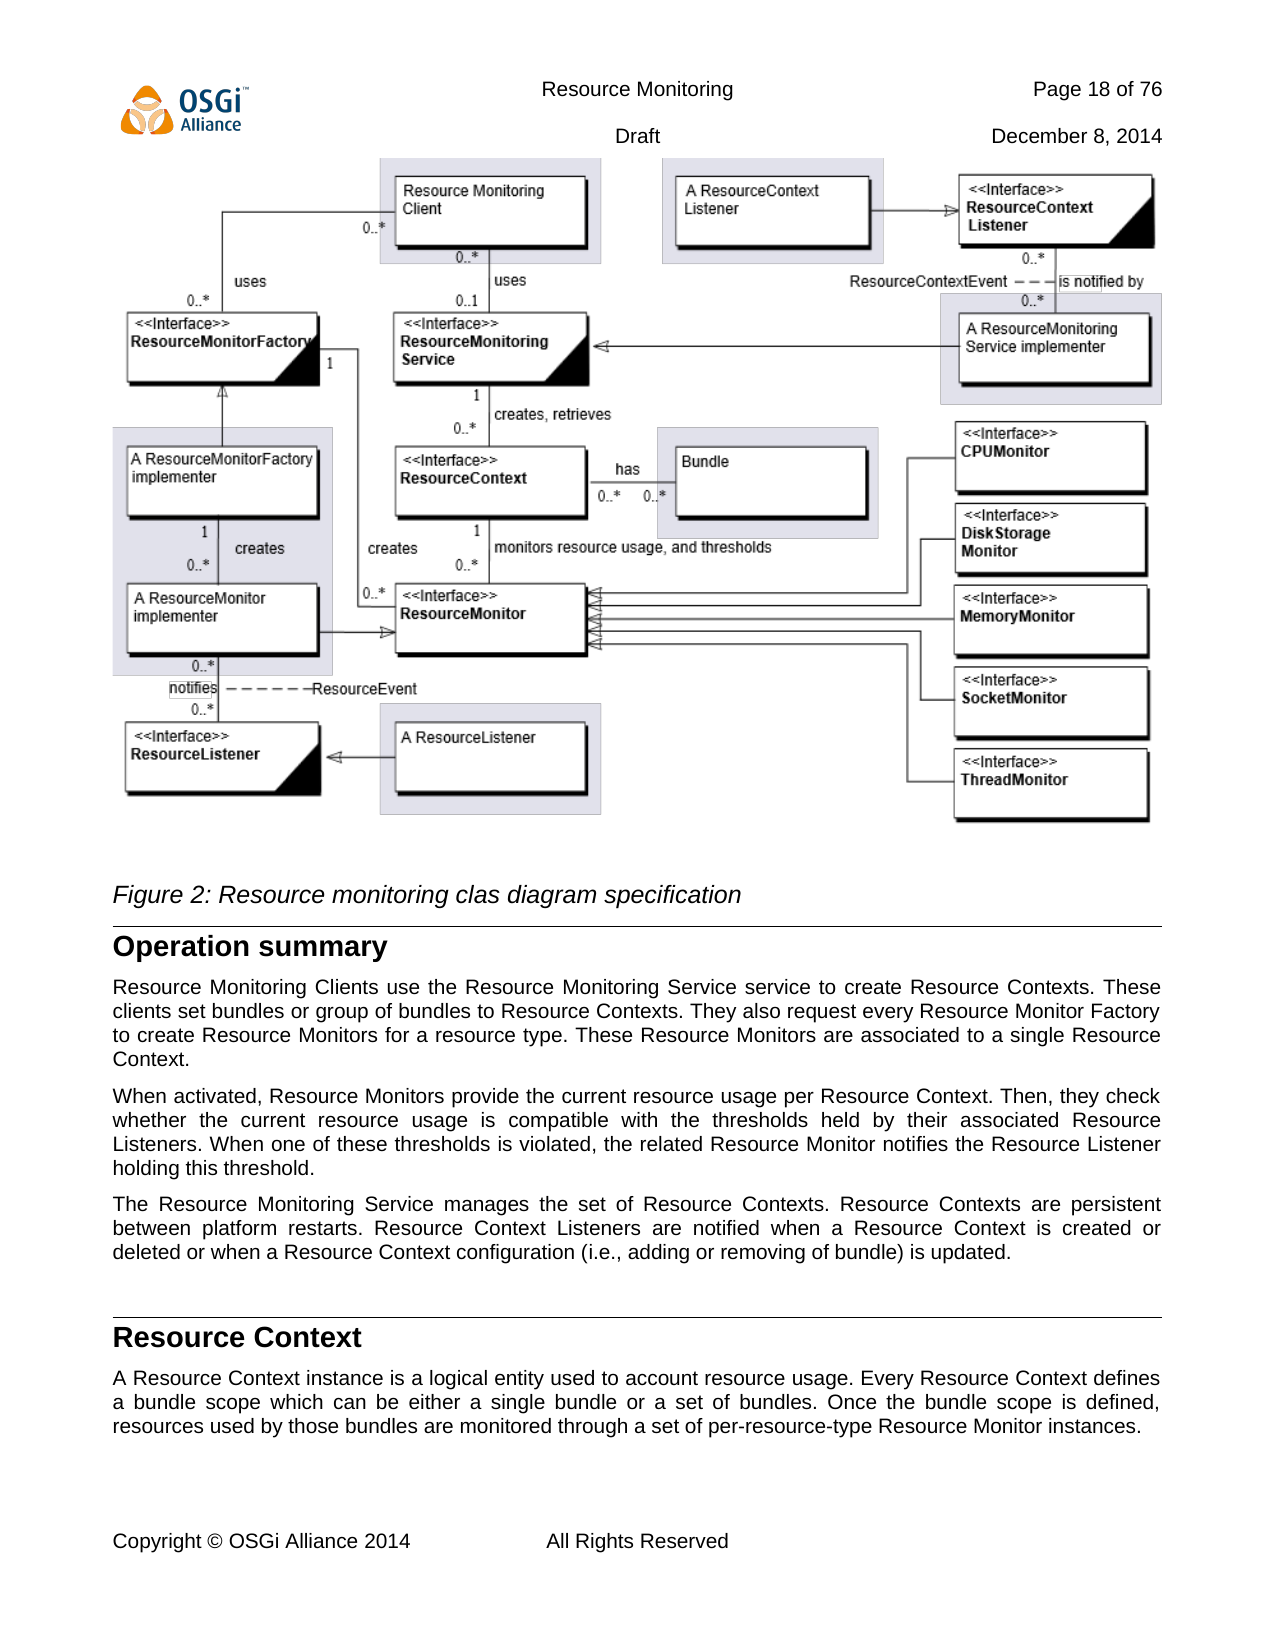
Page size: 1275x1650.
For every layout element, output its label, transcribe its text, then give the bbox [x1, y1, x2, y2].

subtitle Operation summary [112, 927, 1162, 963]
subtitle Resource Context [112, 1318, 1162, 1353]
text Resource Monitoring Clients use the Resource Monitoring Service service to create Resource Contexts. These clients set bundles or group of bundles to Resource Contexts. They also request every Resource Monitor Factory to create Resource Monitors for a resource type. These Resource Monitors are associated to a single Resource Context. [112, 975, 1162, 1071]
picture [112, 158, 1163, 844]
text Figure 2: Resource monitoring clas diagram specification [112, 881, 1162, 909]
text When activated, Resource Monitors provide the current resource usage per Resource Context. Then, they check whether the current resource usage is compatible with the thresholds held by their associated Resource Listeners. When one of these thresholds is violated, the related Resource Monitor notifies the Resource Listener holding this threshold. [112, 1083, 1162, 1179]
text The Resource Monitoring Service manages the set of Resource Contexts. Resource Contexts are persistent between platform restarts. Resource Context Listeners are notified when a Resource Context is created or deleted or when a Resource Context configuration (i.e., adding or removing of bundle) is updated. [112, 1192, 1162, 1264]
text A Resource Context instance is a logical entity used to account resource usage. Every Resource Context defines a bundle scope which can be either a single bundle or a set of bundles. Once the bundle scope is defined, resources used by those bundles are monitored through a set of per-resource-type Resource Monitor instances. [112, 1366, 1162, 1438]
picture [113, 78, 257, 142]
